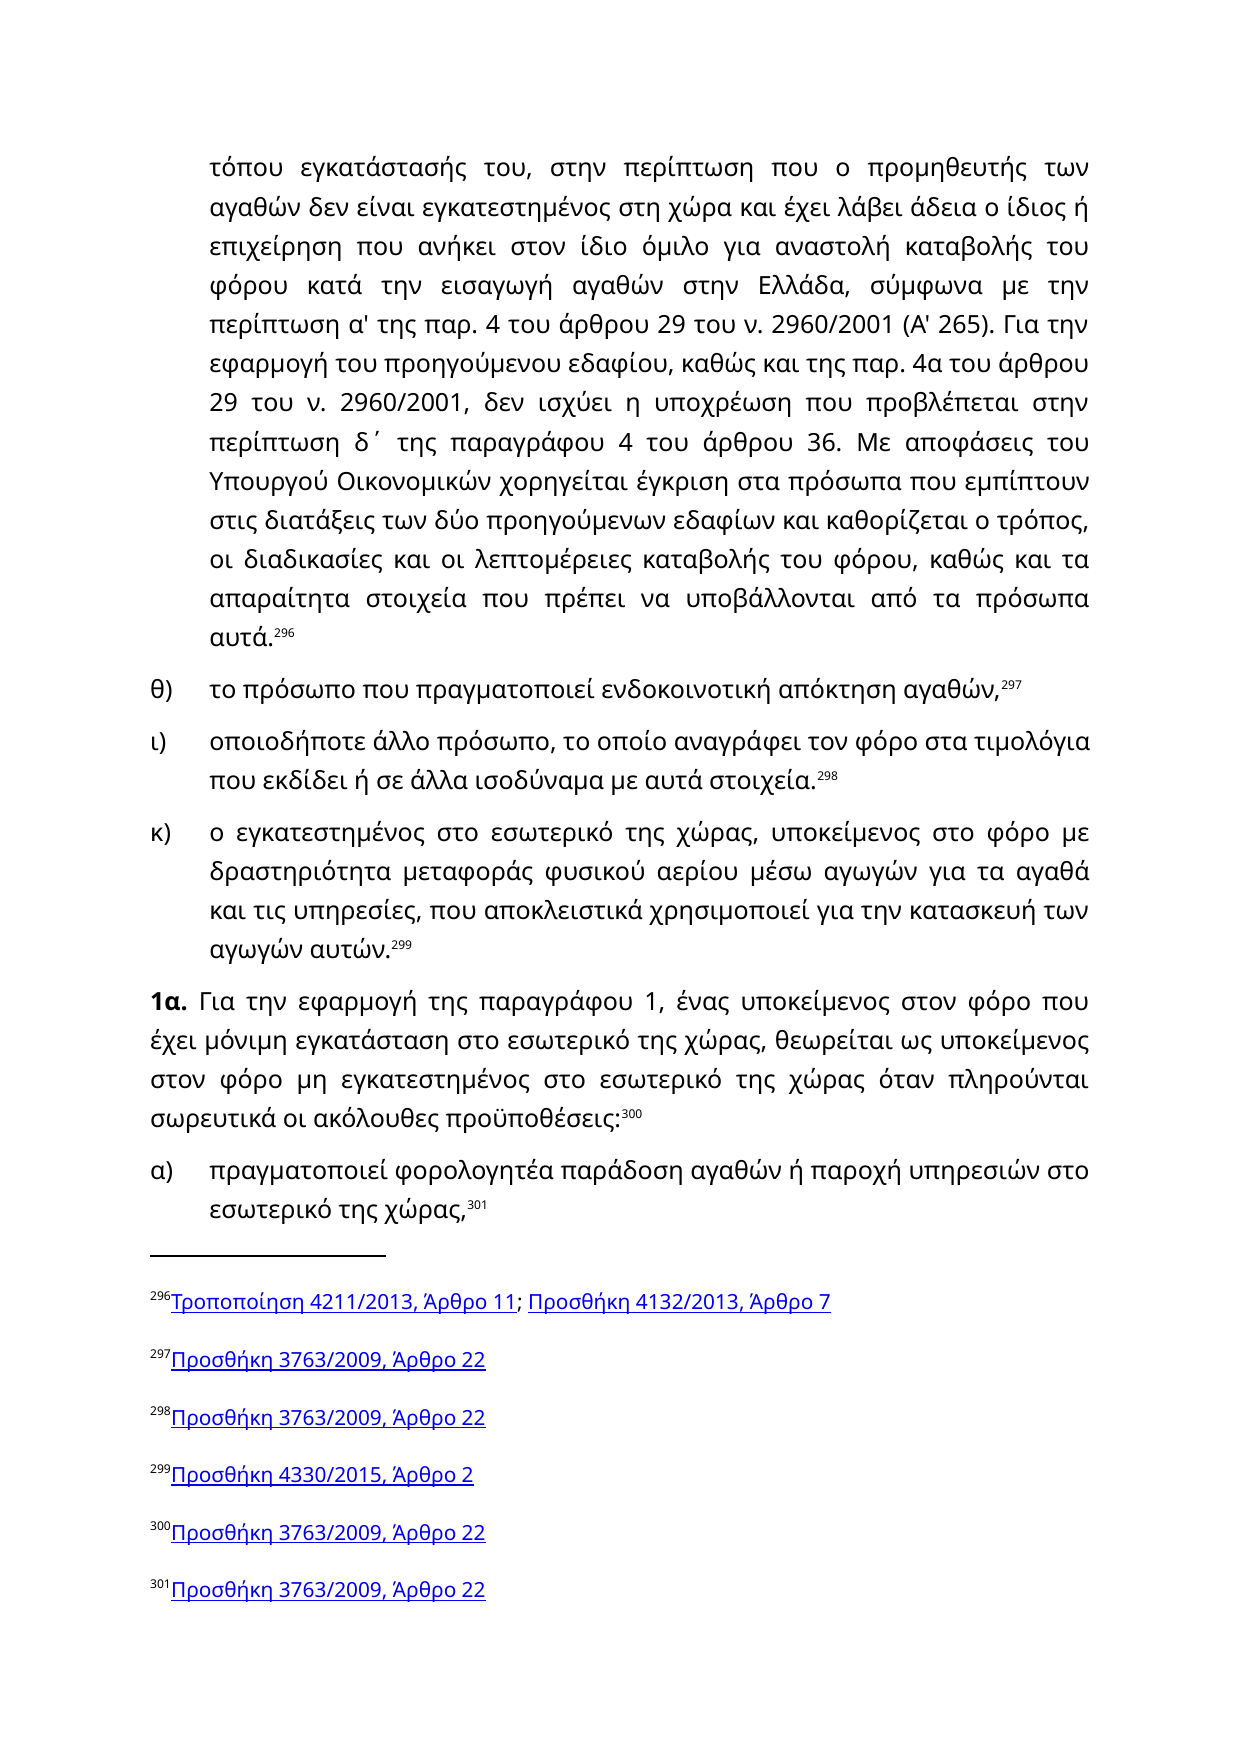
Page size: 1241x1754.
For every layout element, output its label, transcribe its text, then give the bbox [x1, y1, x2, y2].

text Προσθήκη 3763/2009, Άρθρο 22 [150, 1518, 1090, 1546]
list κ) ο εγκατεστημένος στο εσωτερικό της χώρας, υποκείμενος στο φόρο με δραστηριότητα μεταφοράς φυσικού αερίου μέσω αγωγών για τα αγαθά και τις υπηρεσίες, που αποκλειστικά χρησιμοποιεί για την κατασκευή των αγωγών αυτών. [150, 814, 1090, 966]
text Προσθήκη 4330/2015, Άρθρο 2 [150, 1460, 1090, 1489]
list τόπου εγκατάστασής του, στην περίπτωση που ο προμηθευτής των αγαθών δεν είναι εγκατεστημένος στη χώρα και έχει λάβει άδεια ο ίδιος ή επιχείρηση που ανήκει στον ίδιο όμιλο για αναστολή καταβολής του φόρου κατά την εισαγωγή αγαθών στην Ελλάδα, σύμφωνα με την περίπτωση α' της παρ. 4 του άρθρου 29 του ν. 2960/2001 (Α' 265). Για την εφαρμογή του προηγούμενου εδαφίου, καθώς και της παρ. 4α του άρθρου 29 του ν. 2960/2001, δεν ισχύει η υποχρέωση που προβλέπεται στην περίπτωση δ΄ της παραγράφου 4 του άρθρου 36. Με αποφάσεις του Υπουργού Οικονομικών χορηγείται έγκριση στα πρόσωπα που εμπίπτουν στις διατάξεις των δύο προηγούμενων εδαφίων και καθορίζεται ο τρόπος, οι διαδικασίες και οι λεπτομέρειες καταβολής του φόρου, καθώς και τα απαραίτητα στοιχεία που πρέπει να υποβάλλονται από τα πρόσωπα αυτά. [150, 150, 1090, 654]
text 1α. Για την εφαρμογή της παραγράφου 1, ένας υποκείμενος στον φόρο που έχει μόνιμη εγκατάσταση στο εσωτερικό της χώρας, θεωρείται ως υποκείμενος στον φόρο μη εγκατεστημένος στο εσωτερικό της χώρας όταν πληρούνται σωρευτικά οι ακόλουθες προϋποθέσεις: [150, 983, 1090, 1135]
text Προσθήκη 3763/2009, Άρθρο 22 [150, 1576, 1090, 1604]
list ι) οποιοδήποτε άλλο πρόσωπο, το οποίο αναγρά­φει τον φόρο στα τιμολόγια που εκδίδει ή σε άλλα ισοδύναμα με αυτά στοιχεία. [150, 723, 1090, 797]
text Προσθήκη 3763/2009, Άρθρο 22 [150, 1345, 1090, 1373]
text Τροποποίηση 4211/2013, Άρθρο 11; Προσθήκη 4132/2013, Άρθρο 7 [150, 1287, 1090, 1316]
list α) πραγματοποιεί φορολογητέα παράδοση αγαθών ή παροχή υπηρεσιών στο εσωτερικό της χώρας, [150, 1152, 1090, 1226]
text Προσθήκη 3763/2009, Άρθρο 22 [150, 1403, 1090, 1431]
list θ) το πρόσωπο που πραγματοποιεί ενδοκοινοτική απόκτηση αγαθών, [150, 672, 1090, 706]
